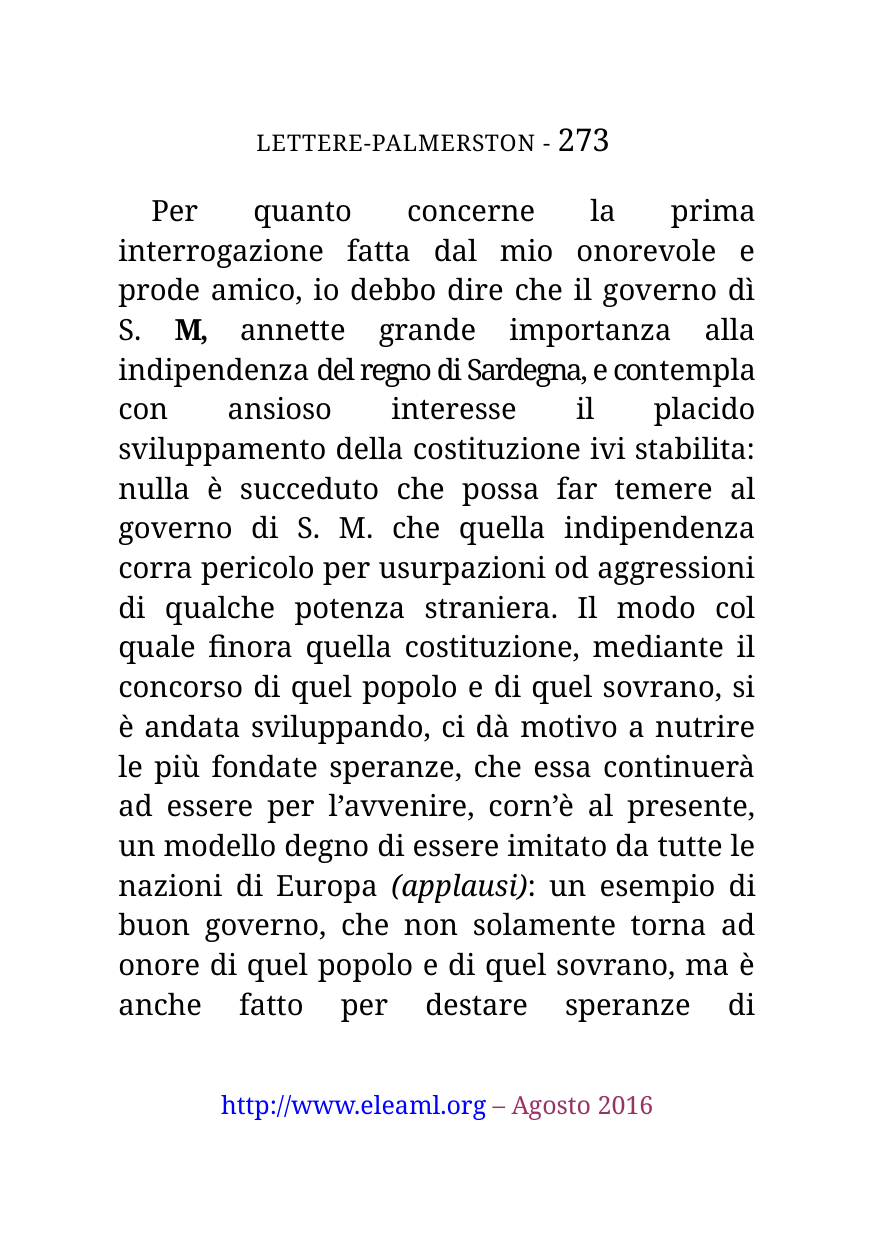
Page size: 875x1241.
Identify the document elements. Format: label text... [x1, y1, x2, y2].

text Per quanto concerne la prima interrogazione fatta dal mio onorevole e prode amico, io debbo dire che il governo dì S. M, annette grande importanza alla indipendenza del regno di Sardegna, e contempla con ansioso interesse il placido sviluppamento della costituzione ivi stabilita: nulla è succeduto che possa far temere al governo di S. M. che quella indipendenza corra pericolo per usurpazioni od aggressioni di qualche potenza straniera. Il modo col quale finora quella costituzione, mediante il concorso di quel popolo e di quel sovrano, si è andata sviluppando, ci dà motivo a nutrire le più fondate speranze, che essa continuerà ad essere per l’avvenire, corn’è al presente, un modello degno di essere imitato da tutte le nazioni di Europa (applausi): un esempio di buon governo, che non solamente torna ad onore di quel popolo e di quel sovrano, ma è anche fatto per destare speranze di [118, 190, 756, 1024]
